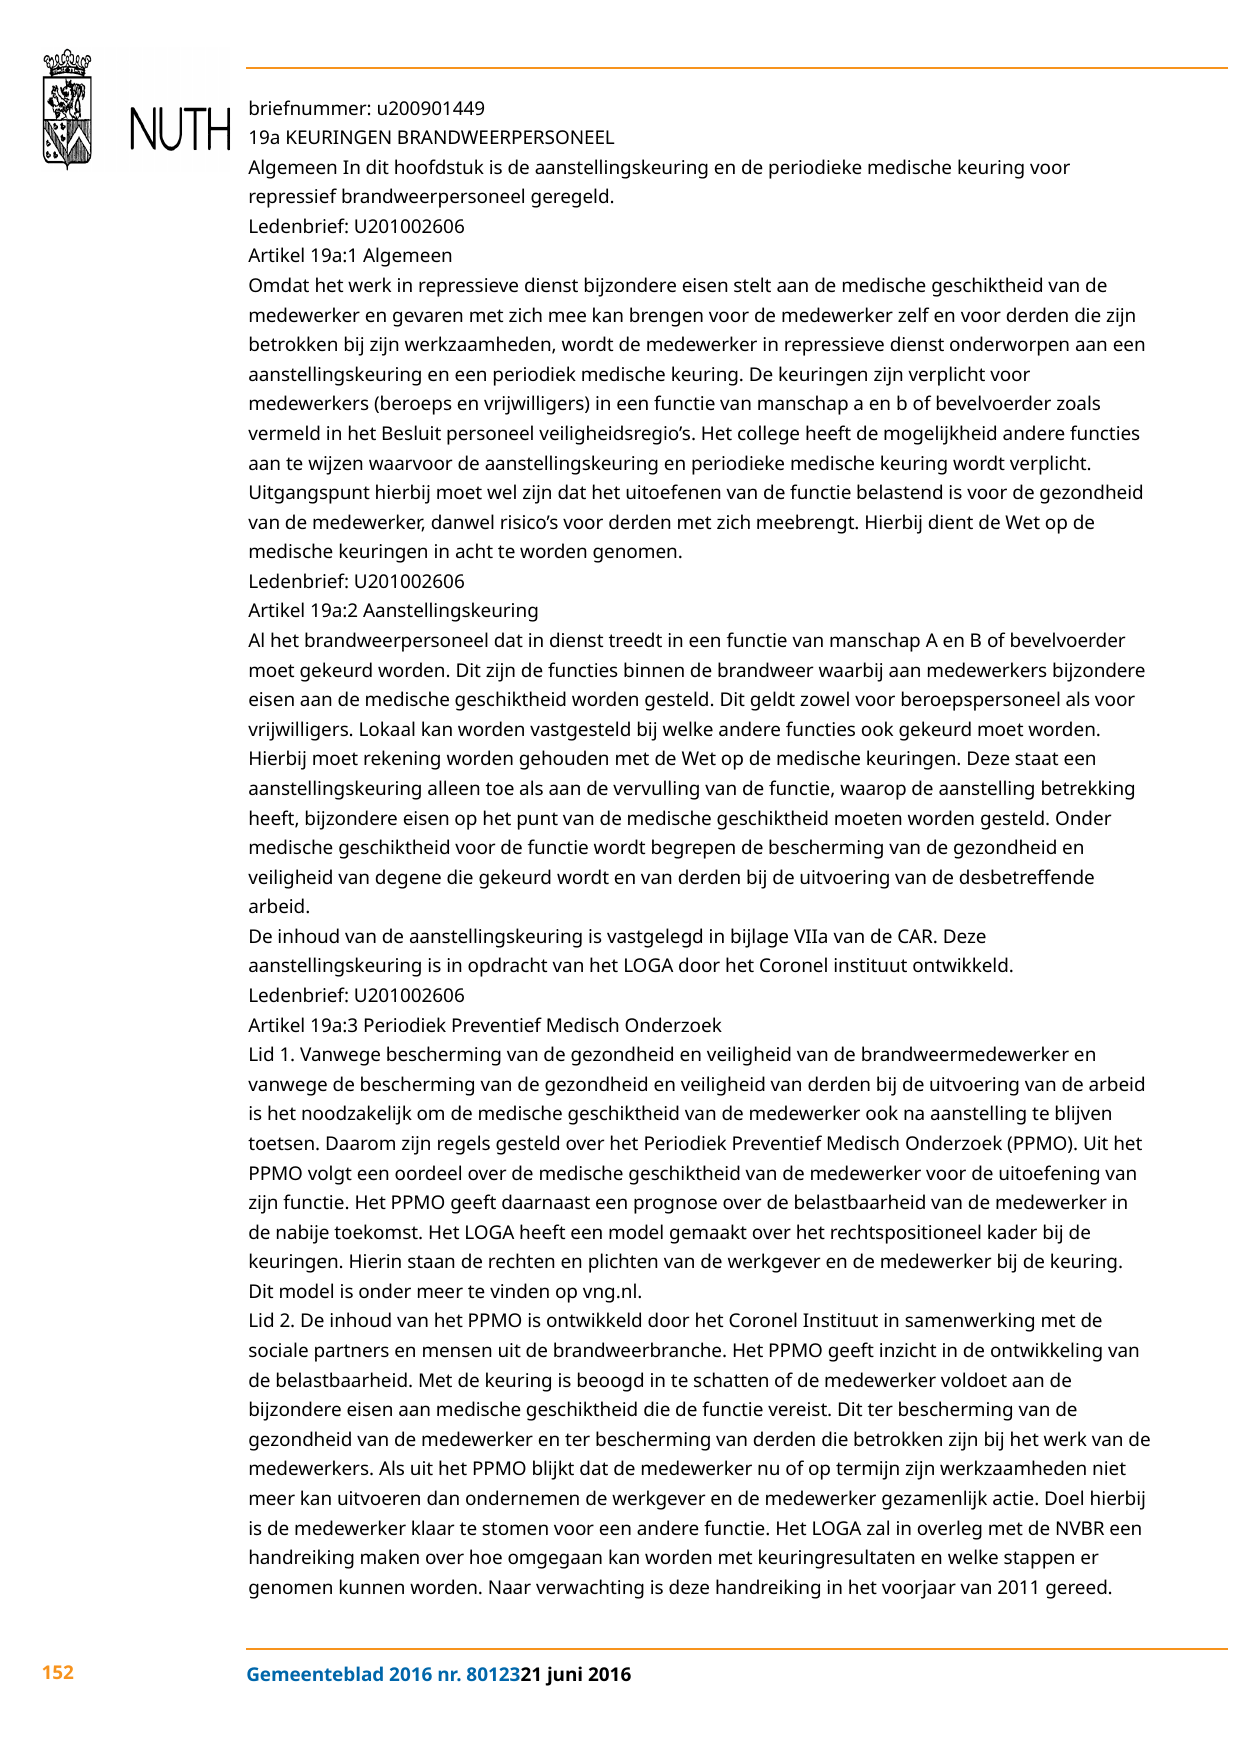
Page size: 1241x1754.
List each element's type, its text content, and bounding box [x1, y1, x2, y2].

text Lid 2. De inhoud van het PPMO is ontwikkeld door het Coronel Instituut in samenwerking met de sociale partners en mensen uit de brandweerbranche. Het PPMO geeft inzicht in de ontwikkeling van de belastbaarheid. Met de keuring is beoogd in te schatten of de medewerker voldoet aan de bijzondere eisen aan medische geschiktheid die de functie vereist. Dit ter bescherming van de gezondheid van de medewerker en ter bescherming van derden die betrokken zijn bij het werk van de medewerkers. Als uit het PPMO blijkt dat de medewerker nu of op termijn zijn werkzaamheden niet meer kan uitvoeren dan ondernemen de werkgever en de medewerker gezamenlijk actie. Doel hierbij is de medewerker klaar te stomen voor een andere functie. Het LOGA zal in overleg met de NVBR een handreiking maken over hoe omgegaan kan worden met keuringresultaten en welke stappen er genomen kunnen worden. Naar verwachting is deze handreiking in het voorjaar van 2011 gereed. [248, 1308, 1152, 1600]
text 19a KEURINGEN BRANDWEERPERSONEEL [248, 124, 1152, 150]
text Omdat het werk in repressieve dienst bijzondere eisen stelt aan de medische geschiktheid van de medewerker en gevaren met zich mee kan brengen voor de medewerker zelf en voor derden die zijn betrokken bij zijn werkzaamheden, wordt de medewerker in repressieve dienst onderworpen aan een aanstellingskeuring en een periodiek medische keuring. De keuringen zijn verplicht voor medewerkers (beroeps en vrijwilligers) in een functie van manschap a en b of bevelvoerder zoals vermeld in het Besluit personeel veiligheidsregio’s. Het college heeft de mogelijkheid andere functies aan te wijzen waarvoor de aanstellingskeuring en periodieke medische keuring wordt verplicht. Uitgangspunt hierbij moet wel zijn dat het uitoefenen van de functie belastend is voor de gezondheid van de medewerker, danwel risico’s voor derden met zich meebrengt. Hierbij dient de Wet op de medische keuringen in acht te worden genomen. [248, 272, 1152, 564]
text Al het brandweerpersoneel dat in dienst treedt in een functie van manschap A en B of bevelvoerder moet gekeurd worden. Dit zijn de functies binnen de brandweer waarbij aan medewerkers bijzondere eisen aan de medische geschiktheid worden gesteld. Dit geldt zowel voor beroepspersoneel als voor vrijwilligers. Lokaal kan worden vastgesteld bij welke andere functies ook gekeurd moet worden. [248, 627, 1152, 742]
text Artikel 19a:2 Aanstellingskeuring [248, 598, 1152, 623]
text briefnummer: u200901449 [248, 95, 1152, 121]
text Hierbij moet rekening worden gehouden met de Wet op de medische keuringen. Deze staat een aanstellingskeuring alleen toe als aan de vervulling van de functie, waarop de aanstelling betrekking heeft, bijzondere eisen op het punt van de medische geschiktheid moeten worden gesteld. Onder medische geschiktheid voor de functie wordt begrepen de bescherming van de gezondheid en veiligheid van degene die gekeurd wordt en van derden bij de uitvoering van de desbetreffende arbeid. [248, 746, 1152, 919]
text Ledenbrief: U201002606 [248, 982, 1152, 1008]
text Lid 1. Vanwege bescherming van de gezondheid en veiligheid van de brandweermedewerker en vanwege de bescherming van de gezondheid en veiligheid van derden bij de uitvoering van de arbeid is het noodzakelijk om de medische geschiktheid van de medewerker ook na aanstelling te blijven toetsen. Daarom zijn regels gesteld over het Periodiek Preventief Medisch Onderzoek (PPMO). Uit het PPMO volgt een oordeel over de medische geschiktheid van de medewerker voor de uitoefening van zijn functie. Het PPMO geeft daarnaast een prognose over de belastbaarheid van de medewerker in de nabije toekomst. Het LOGA heeft een model gemaakt over het rechtspositioneel kader bij de keuringen. Hierin staan de rechten en plichten van de werkgever en de medewerker bij de keuring. Dit model is onder meer te vinden op vng.nl. [248, 1041, 1152, 1304]
text Ledenbrief: U201002606 [248, 213, 1152, 239]
text Algemeen In dit hoofdstuk is de aanstellingskeuring en de periodieke medische keuring voor repressief brandweerpersoneel geregeld. [248, 154, 1152, 209]
text Artikel 19a:3 Periodiek Preventief Medisch Onderzoek [248, 1012, 1152, 1038]
text Ledenbrief: U201002606 [248, 568, 1152, 594]
text De inhoud van de aanstellingskeuring is vastgelegd in bijlage VIIa van de CAR. Deze aanstellingskeuring is in opdracht van het LOGA door het Coronel instituut ontwikkeld. [248, 923, 1152, 978]
text Artikel 19a:1 Algemeen [248, 243, 1152, 268]
picture [41, 47, 231, 172]
